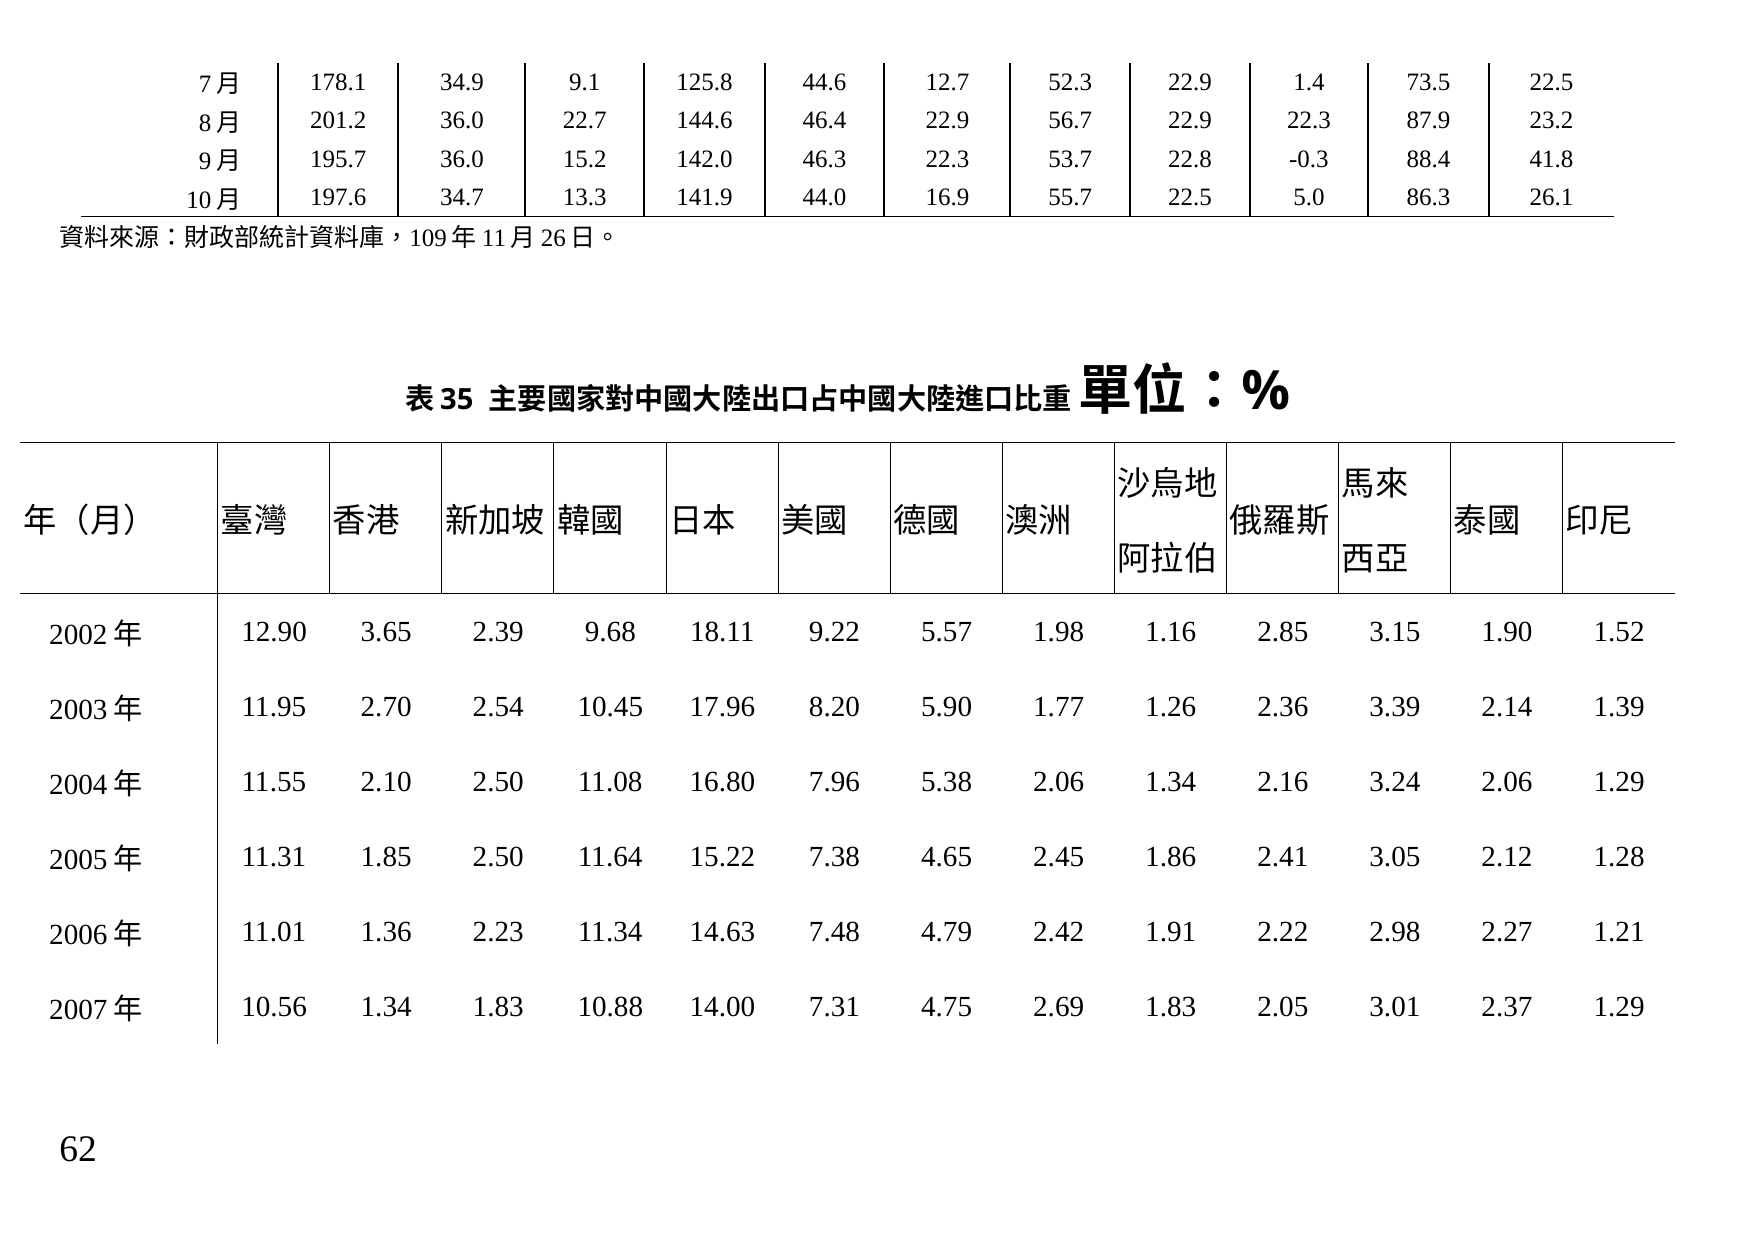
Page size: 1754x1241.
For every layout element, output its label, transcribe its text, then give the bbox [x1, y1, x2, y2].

table_cell 197.6 [279, 179, 397, 216]
table_header 新加坡 [442, 443, 553, 593]
table_cell 7.96 [778, 744, 890, 819]
table_cell 36.0 [399, 102, 524, 139]
table_cell 9.68 [554, 594, 666, 669]
table_cell 88.4 [1369, 140, 1488, 178]
table_cell 26.1 [1490, 179, 1614, 216]
table_cell 3.24 [1339, 744, 1451, 819]
table_cell 15.22 [666, 819, 778, 894]
table_cell 1.21 [1563, 894, 1675, 969]
table_cell 2.69 [1002, 969, 1114, 1044]
table_cell 23.2 [1490, 102, 1614, 139]
table_cell 11.95 [218, 669, 330, 744]
table_cell 195.7 [279, 140, 397, 178]
table_header 泰國 [1451, 443, 1562, 593]
table_cell 4.65 [890, 819, 1002, 894]
table_header 澳洲 [1003, 443, 1114, 593]
table_cell 2.70 [330, 669, 442, 744]
table_cell 5.57 [890, 594, 1002, 669]
table_cell 1.83 [442, 969, 554, 1044]
table_cell 12.90 [218, 594, 330, 669]
text 資料來源：財政部統計資料庫，109年11月26日。 [59, 217, 1636, 255]
table_cell 46.4 [766, 102, 883, 139]
table_cell 2007年 [20, 969, 217, 1044]
table_cell 1.85 [330, 819, 442, 894]
table_cell 2.12 [1451, 819, 1563, 894]
table_cell 2.22 [1226, 894, 1338, 969]
table_cell 55.7 [1011, 179, 1129, 216]
table_cell 2006年 [20, 894, 217, 969]
table_cell 22.9 [885, 102, 1009, 139]
table_cell 41.8 [1490, 140, 1614, 178]
table_header 德國 [891, 443, 1002, 593]
table_cell 22.3 [1251, 102, 1367, 139]
table_cell 7.38 [778, 819, 890, 894]
table_cell 2.85 [1226, 594, 1338, 669]
table_cell 11.64 [554, 819, 666, 894]
table_cell 46.3 [766, 140, 883, 178]
table_cell 2004年 [20, 744, 217, 819]
table_cell 73.5 [1369, 63, 1488, 101]
table_cell 1.52 [1563, 594, 1675, 669]
table_cell 2.39 [442, 594, 554, 669]
table_cell 22.8 [1131, 140, 1249, 178]
table_cell 14.63 [666, 894, 778, 969]
table_cell 1.98 [1002, 594, 1114, 669]
table_cell 11.08 [554, 744, 666, 819]
table_header 美國 [779, 443, 890, 593]
table_cell 3.39 [1339, 669, 1451, 744]
table_cell 44.0 [766, 179, 883, 216]
table_cell 4.79 [890, 894, 1002, 969]
table_cell 10.45 [554, 669, 666, 744]
table_cell 17.96 [666, 669, 778, 744]
table_cell 7.31 [778, 969, 890, 1044]
table_cell 7月 [81, 63, 277, 101]
table_cell 142.0 [645, 140, 764, 178]
table_cell 22.9 [1131, 102, 1249, 139]
subtitle 表35 主要國家對中國大陸出口占中國大陸進口比重 單位：% [59, 330, 1636, 442]
table_cell 2.23 [442, 894, 554, 969]
table_cell 44.6 [766, 63, 883, 101]
table_cell 144.6 [645, 102, 764, 139]
table_cell 2.45 [1002, 819, 1114, 894]
table_cell 11.55 [218, 744, 330, 819]
table_header 年（月） [20, 443, 217, 593]
table_cell 3.65 [330, 594, 442, 669]
table_cell 36.0 [399, 140, 524, 178]
table_cell 2.37 [1451, 969, 1563, 1044]
table_header 韓國 [554, 443, 666, 593]
table_cell 1.34 [1114, 744, 1226, 819]
table_cell 2003年 [20, 669, 217, 744]
table_cell 4.75 [890, 969, 1002, 1044]
table_cell 12.7 [885, 63, 1009, 101]
table_cell 1.26 [1114, 669, 1226, 744]
table_cell 178.1 [279, 63, 397, 101]
table_cell 34.9 [399, 63, 524, 101]
table_cell 1.29 [1563, 969, 1675, 1044]
table_cell 2.50 [442, 744, 554, 819]
table_cell 9.22 [778, 594, 890, 669]
table_cell 34.7 [399, 179, 524, 216]
table_cell -0.3 [1251, 140, 1367, 178]
table_cell 1.86 [1114, 819, 1226, 894]
table_cell 11.31 [218, 819, 330, 894]
table_cell 7.48 [778, 894, 890, 969]
table_cell 2.06 [1451, 744, 1563, 819]
table_cell 1.83 [1114, 969, 1226, 1044]
table_cell 87.9 [1369, 102, 1488, 139]
table_cell 22.5 [1490, 63, 1614, 101]
table_cell 1.90 [1451, 594, 1563, 669]
table_cell 2002年 [20, 594, 217, 669]
table_cell 201.2 [279, 102, 397, 139]
table_header 香港 [330, 443, 441, 593]
table_cell 2.10 [330, 744, 442, 819]
table_cell 2.50 [442, 819, 554, 894]
table_cell 2.14 [1451, 669, 1563, 744]
table_cell 22.5 [1131, 179, 1249, 216]
table_header 印尼 [1563, 443, 1675, 593]
table_cell 86.3 [1369, 179, 1488, 216]
table_cell 10.88 [554, 969, 666, 1044]
table_cell 18.11 [666, 594, 778, 669]
table_cell 2.36 [1226, 669, 1338, 744]
table_cell 16.9 [885, 179, 1009, 216]
table_cell 2.06 [1002, 744, 1114, 819]
table_cell 2.42 [1002, 894, 1114, 969]
table_cell 11.01 [218, 894, 330, 969]
table_cell 52.3 [1011, 63, 1129, 101]
table_cell 8.20 [778, 669, 890, 744]
table_cell 1.28 [1563, 819, 1675, 894]
table_cell 10.56 [218, 969, 330, 1044]
table_cell 1.91 [1114, 894, 1226, 969]
table_cell 15.2 [526, 140, 643, 178]
table_cell 3.05 [1339, 819, 1451, 894]
table_cell 22.7 [526, 102, 643, 139]
table_cell 1.16 [1114, 594, 1226, 669]
table_cell 1.39 [1563, 669, 1675, 744]
table_cell 1.4 [1251, 63, 1367, 101]
table_cell 5.38 [890, 744, 1002, 819]
table_header 日本 [667, 443, 778, 593]
table_cell 2.98 [1339, 894, 1451, 969]
table_cell 56.7 [1011, 102, 1129, 139]
table_cell 125.8 [645, 63, 764, 101]
table_cell 1.36 [330, 894, 442, 969]
table_cell 2.41 [1226, 819, 1338, 894]
table_cell 11.34 [554, 894, 666, 969]
table_cell 2.16 [1226, 744, 1338, 819]
table_cell 14.00 [666, 969, 778, 1044]
table_cell 2.54 [442, 669, 554, 744]
table_cell 13.3 [526, 179, 643, 216]
table_cell 2.05 [1226, 969, 1338, 1044]
table_cell 3.15 [1339, 594, 1451, 669]
table_cell 141.9 [645, 179, 764, 216]
table_header 俄羅斯 [1227, 443, 1338, 593]
table_header 馬來 西亞 [1339, 443, 1450, 593]
table_cell 22.9 [1131, 63, 1249, 101]
table_cell 10月 [81, 179, 277, 216]
table_cell 9月 [81, 140, 277, 178]
table_cell 2005年 [20, 819, 217, 894]
table_cell 16.80 [666, 744, 778, 819]
table_cell 53.7 [1011, 140, 1129, 178]
table_cell 1.34 [330, 969, 442, 1044]
table_cell 1.29 [1563, 744, 1675, 819]
table_cell 5.0 [1251, 179, 1367, 216]
table_cell 2.27 [1451, 894, 1563, 969]
table_cell 1.77 [1002, 669, 1114, 744]
table_header 臺灣 [218, 443, 329, 593]
table_cell 3.01 [1339, 969, 1451, 1044]
table_header 沙烏地阿拉伯 [1115, 443, 1226, 593]
table_cell 5.90 [890, 669, 1002, 744]
table_cell 22.3 [885, 140, 1009, 178]
table_cell 9.1 [526, 63, 643, 101]
table_cell 8月 [81, 102, 277, 139]
